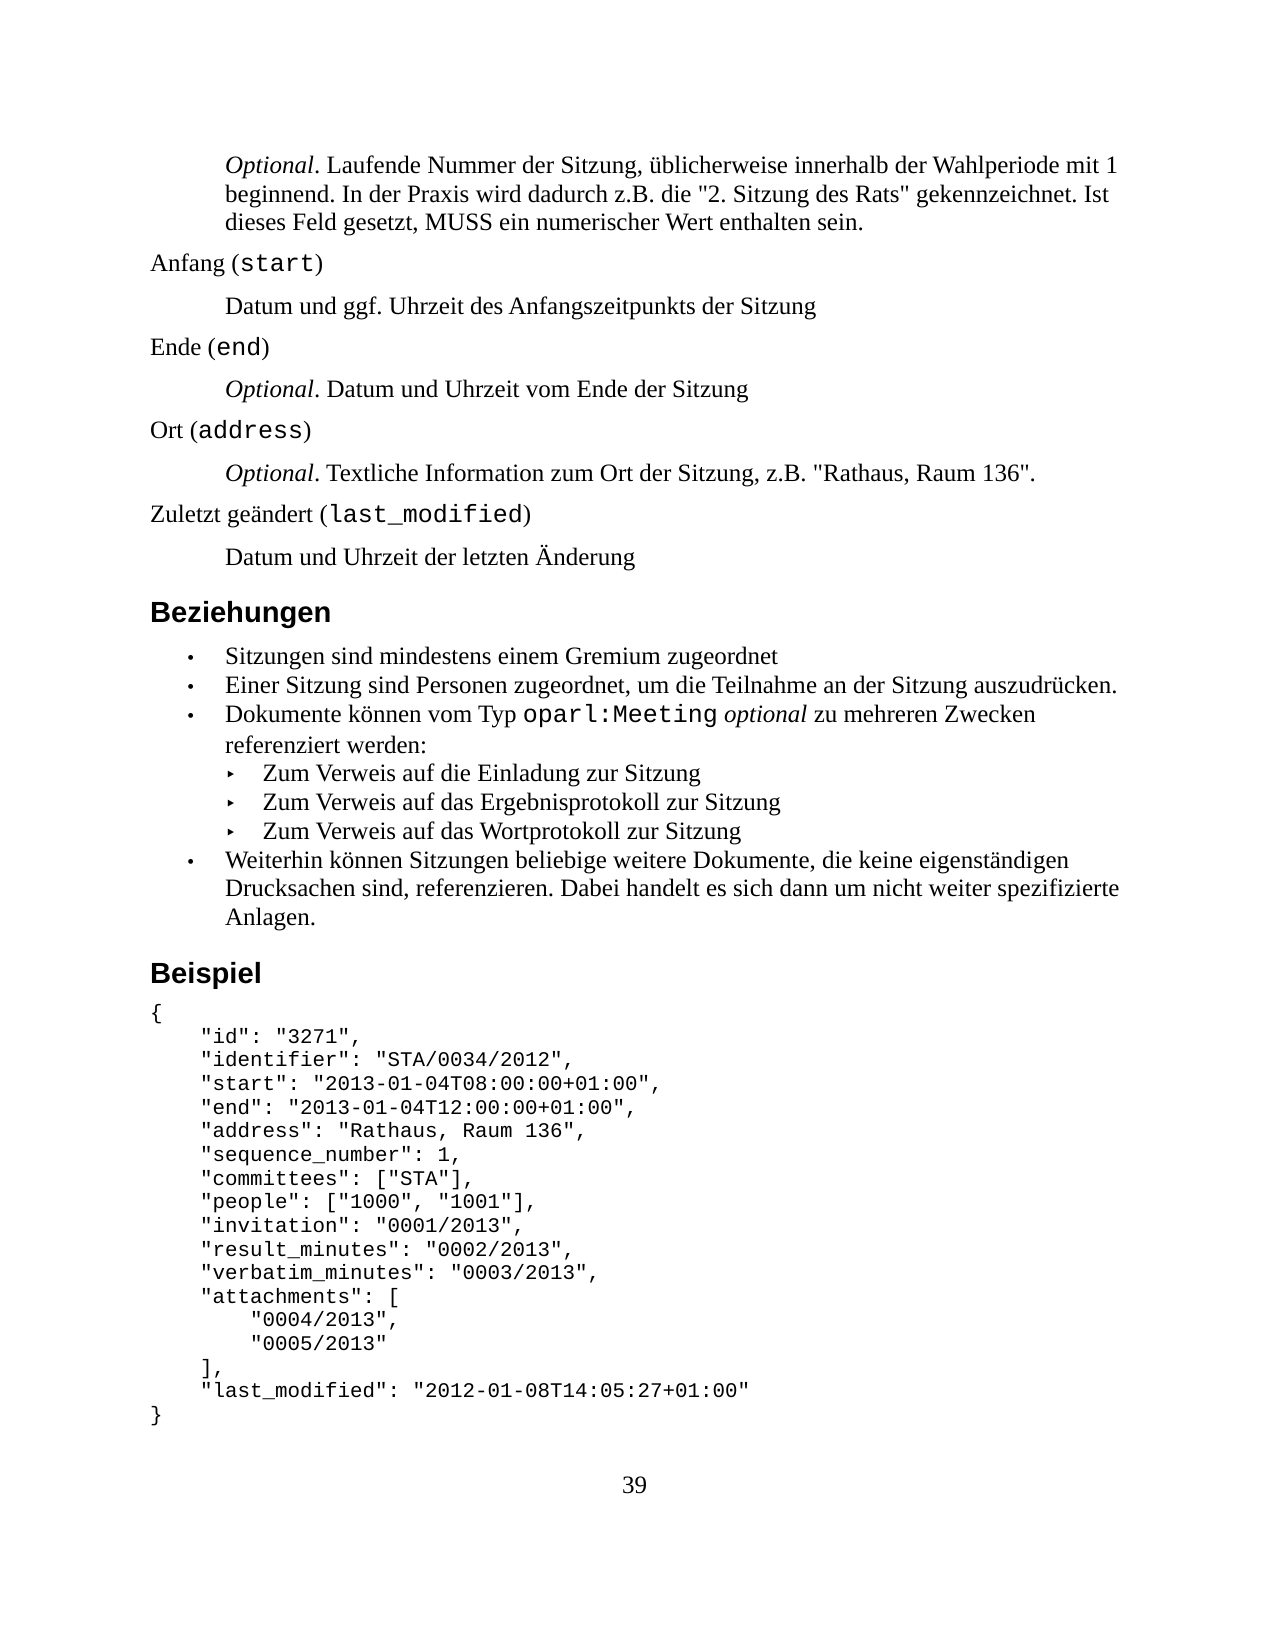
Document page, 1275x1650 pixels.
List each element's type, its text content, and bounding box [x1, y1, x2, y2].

text "0004/2013", [150, 1309, 1125, 1333]
text Datum und Uhrzeit der letzten Änderung [225, 542, 1125, 570]
text "committees": ["STA"], [150, 1168, 1125, 1191]
list Zum Verweis auf das Ergebnisprotokoll zur Sitzung [225, 787, 1125, 816]
text Anfang (start) [150, 248, 1125, 279]
subtitle Beziehungen [150, 595, 1125, 629]
list Sitzungen sind mindestens einem Gremium zugeordnet [187, 641, 1125, 670]
text Optional. Laufende Nummer der Sitzung, üblicherweise innerhalb der Wahlperiode mit 1 beginnend. In der Praxis wird dadurch z.B. die "2. Sitzung des Rats" gekennzeichnet. Ist dieses Feld gesetzt, MUSS ein numerischer Wert enthalten sein. [225, 150, 1125, 236]
text Datum und ggf. Uhrzeit des Anfangszeitpunkts der Sitzung [225, 291, 1125, 320]
text "invitation": "0001/2013", [150, 1215, 1125, 1238]
text "address": "Rathaus, Raum 136", [150, 1120, 1125, 1144]
text } [150, 1404, 1125, 1428]
text "0005/2013" [150, 1333, 1125, 1357]
text "start": "2013-01-04T08:00:00+01:00", [150, 1073, 1125, 1097]
text Ende (end) [150, 332, 1125, 363]
text Ort (address) [150, 415, 1125, 446]
text { [150, 1002, 1125, 1026]
list Dokumente können vom Typ oparl:Meeting optional zu mehreren Zwecken referenziert werden: [187, 699, 1125, 758]
list Zum Verweis auf die Einladung zur Sitzung [225, 758, 1125, 787]
text "verbatim_minutes": "0003/2013", [150, 1262, 1125, 1286]
text "id": "3271", [150, 1026, 1125, 1049]
list Zum Verweis auf das Wortprotokoll zur Sitzung [225, 816, 1125, 845]
text ], [150, 1357, 1125, 1380]
subtitle Beispiel [150, 956, 1125, 989]
list Einer Sitzung sind Personen zugeordnet, um die Teilnahme an der Sitzung auszudrücken. [187, 670, 1125, 699]
text "attachments": [ [150, 1286, 1125, 1309]
text "last_modified": "2012-01-08T14:05:27+01:00" [150, 1380, 1125, 1404]
text Optional. Textliche Information zum Ort der Sitzung, z.B. "Rathaus, Raum 136". [225, 458, 1125, 487]
text "end": "2013-01-04T12:00:00+01:00", [150, 1097, 1125, 1120]
text "identifier": "STA/0034/2012", [150, 1049, 1125, 1073]
text "result_minutes": "0002/2013", [150, 1238, 1125, 1262]
text "sequence_number": 1, [150, 1144, 1125, 1168]
text Zuletzt geändert (last_modified) [150, 499, 1125, 530]
text "people": ["1000", "1001"], [150, 1191, 1125, 1215]
text Optional. Datum und Uhrzeit vom Ende der Sitzung [225, 374, 1125, 403]
list Weiterhin können Sitzungen beliebige weitere Dokumente, die keine eigenständigen Drucksachen sind, referenzieren. Dabei handelt es sich dann um nicht weiter spezifizierte Anlagen. [187, 845, 1125, 931]
